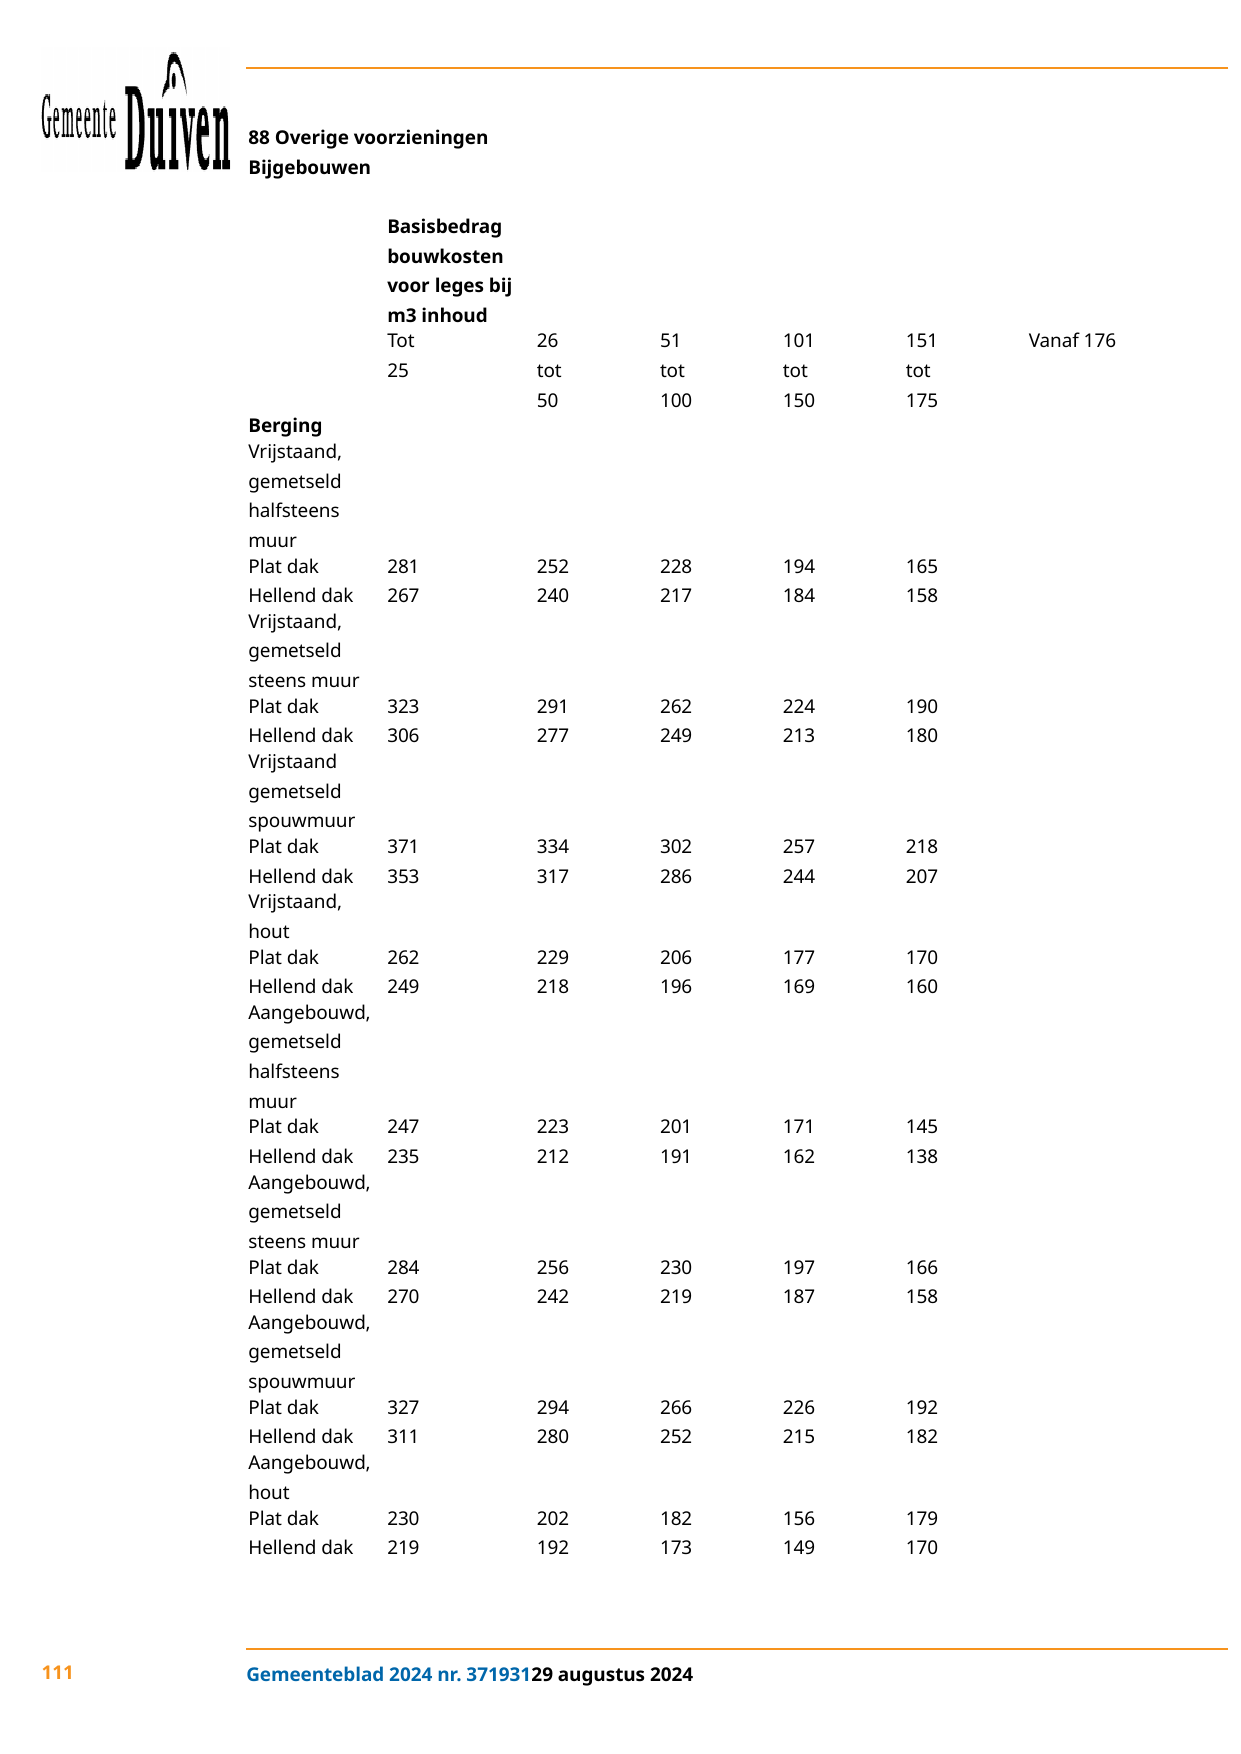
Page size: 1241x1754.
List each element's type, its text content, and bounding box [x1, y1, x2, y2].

picture [41, 47, 231, 172]
table_cell [783, 1309, 906, 1394]
table_cell [1029, 1394, 1152, 1449]
table_cell [906, 608, 1028, 693]
table_cell [1029, 413, 1152, 438]
table_cell Plat dak Hellend dak [248, 553, 387, 608]
table_cell [783, 608, 906, 693]
table_header [248, 213, 387, 328]
table_cell Aangebouwd, gemetseld spouwmuur [248, 1309, 387, 1394]
table_cell Tot 25 [387, 328, 537, 413]
table_cell Plat dak Hellend dak [248, 1394, 387, 1449]
table_cell Plat dak Hellend dak [248, 693, 387, 748]
table_cell 51 tot 100 [660, 328, 783, 413]
table_cell Berging [248, 413, 387, 438]
table_cell [906, 438, 1028, 553]
table_cell [537, 1169, 660, 1254]
table_cell [387, 1309, 537, 1394]
table_cell [1029, 748, 1152, 833]
table_cell [387, 1169, 537, 1254]
table_cell 323 306 [387, 693, 537, 748]
table_cell [906, 1309, 1028, 1394]
table_cell [1029, 1309, 1152, 1394]
table_cell [1029, 999, 1152, 1114]
table_cell 230 219 [660, 1254, 783, 1309]
table_cell 145 138 [906, 1114, 1028, 1169]
table_cell [660, 999, 783, 1114]
table_cell 165 158 [906, 553, 1028, 608]
table_cell 166 158 [906, 1254, 1028, 1309]
table_cell Aangebouwd, hout [248, 1449, 387, 1505]
table_cell [660, 608, 783, 693]
table_cell Vanaf 176 [1029, 328, 1152, 413]
table_cell [783, 1169, 906, 1254]
table_cell 218 207 [906, 833, 1028, 888]
table_cell 151 tot 175 [906, 328, 1028, 413]
table_cell 156 149 [783, 1505, 906, 1560]
table_cell [248, 328, 387, 413]
table_cell 327 311 [387, 1394, 537, 1449]
table_cell [783, 438, 906, 553]
table_cell [1029, 438, 1152, 553]
table_cell Plat dak Hellend dak [248, 1114, 387, 1169]
table_header Basisbedrag bouwkosten voor leges bij m3 inhoud [387, 213, 537, 328]
table_cell 194 184 [783, 553, 906, 608]
table_cell 266 252 [660, 1394, 783, 1449]
table_cell Vrijstaand gemetseld spouwmuur [248, 748, 387, 833]
table_cell [660, 748, 783, 833]
table_cell 223 212 [537, 1114, 660, 1169]
table_cell 182 173 [660, 1505, 783, 1560]
table_cell [1029, 608, 1152, 693]
table_cell [906, 889, 1028, 944]
table_cell Plat dak Hellend dak [248, 833, 387, 888]
table_cell [660, 438, 783, 553]
table_cell [1029, 944, 1152, 999]
table_cell [387, 438, 537, 553]
table_cell Aangebouwd, gemetseld steens muur [248, 1169, 387, 1254]
text Bijgebouwen [248, 154, 1152, 180]
table_cell Plat dak Hellend dak [248, 1254, 387, 1309]
table_cell 177 169 [783, 944, 906, 999]
table_cell [783, 413, 906, 438]
table_cell 291 277 [537, 693, 660, 748]
table_cell [1029, 1114, 1152, 1169]
table_cell [783, 1449, 906, 1505]
table_cell [906, 1169, 1028, 1254]
table_cell [660, 1309, 783, 1394]
text 88 Overige voorzieningen [248, 124, 1152, 150]
table_cell [1029, 1169, 1152, 1254]
table_cell 247 235 [387, 1114, 537, 1169]
table_cell [783, 999, 906, 1114]
table_cell 230 219 [387, 1505, 537, 1560]
table_cell 171 162 [783, 1114, 906, 1169]
table_cell [660, 413, 783, 438]
table_cell 190 180 [906, 693, 1028, 748]
table_cell 206 196 [660, 944, 783, 999]
table_cell [387, 999, 537, 1114]
table_cell 224 213 [783, 693, 906, 748]
table_cell [537, 999, 660, 1114]
table_cell Vrijstaand, hout [248, 889, 387, 944]
table_cell Aangebouwd, gemetseld halfsteens muur [248, 999, 387, 1114]
table_cell 226 215 [783, 1394, 906, 1449]
table_cell [387, 748, 537, 833]
table_cell 202 192 [537, 1505, 660, 1560]
table_cell 256 242 [537, 1254, 660, 1309]
table_cell [1029, 553, 1152, 608]
table_cell 302 286 [660, 833, 783, 888]
table_cell 262 249 [660, 693, 783, 748]
table_cell 101 tot 150 [783, 328, 906, 413]
table_cell [906, 748, 1028, 833]
table_cell [1029, 889, 1152, 944]
table_cell 197 187 [783, 1254, 906, 1309]
table_cell Plat dak Hellend dak [248, 1505, 387, 1560]
table_cell 334 317 [537, 833, 660, 888]
table_cell 228 217 [660, 553, 783, 608]
table_cell 201 191 [660, 1114, 783, 1169]
table_cell [783, 748, 906, 833]
table_cell 179 170 [906, 1505, 1028, 1560]
table_cell 257 244 [783, 833, 906, 888]
table_cell [537, 413, 660, 438]
table_cell 192 182 [906, 1394, 1028, 1449]
table_cell 170 160 [906, 944, 1028, 999]
table_cell [387, 608, 537, 693]
table_cell [537, 748, 660, 833]
table_cell 252 240 [537, 553, 660, 608]
table_cell [906, 999, 1028, 1114]
table_cell [906, 1449, 1028, 1505]
table_cell [1029, 693, 1152, 748]
table_cell 262 249 [387, 944, 537, 999]
table_cell 229 218 [537, 944, 660, 999]
table_cell [387, 413, 537, 438]
table_cell Vrijstaand, gemetseld halfsteens muur [248, 438, 387, 553]
table_cell [660, 1169, 783, 1254]
table_cell [1029, 833, 1152, 888]
table_cell [387, 1449, 537, 1505]
table_cell 26 tot 50 [537, 328, 660, 413]
table_cell [537, 1449, 660, 1505]
table_cell 281 267 [387, 553, 537, 608]
table_cell 294 280 [537, 1394, 660, 1449]
table_cell [906, 413, 1028, 438]
table_cell [537, 608, 660, 693]
table_cell [537, 438, 660, 553]
table_cell [537, 1309, 660, 1394]
table_cell [387, 889, 537, 944]
table_cell Plat dak Hellend dak [248, 944, 387, 999]
table_cell 371 353 [387, 833, 537, 888]
table_cell [537, 889, 660, 944]
table_cell Vrijstaand, gemetseld steens muur [248, 608, 387, 693]
table_cell [1029, 1254, 1152, 1309]
table_cell [660, 1449, 783, 1505]
table_cell [1029, 1449, 1152, 1505]
table_cell [1029, 1505, 1152, 1560]
table_cell [783, 889, 906, 944]
table_cell [660, 889, 783, 944]
table_cell 284 270 [387, 1254, 537, 1309]
